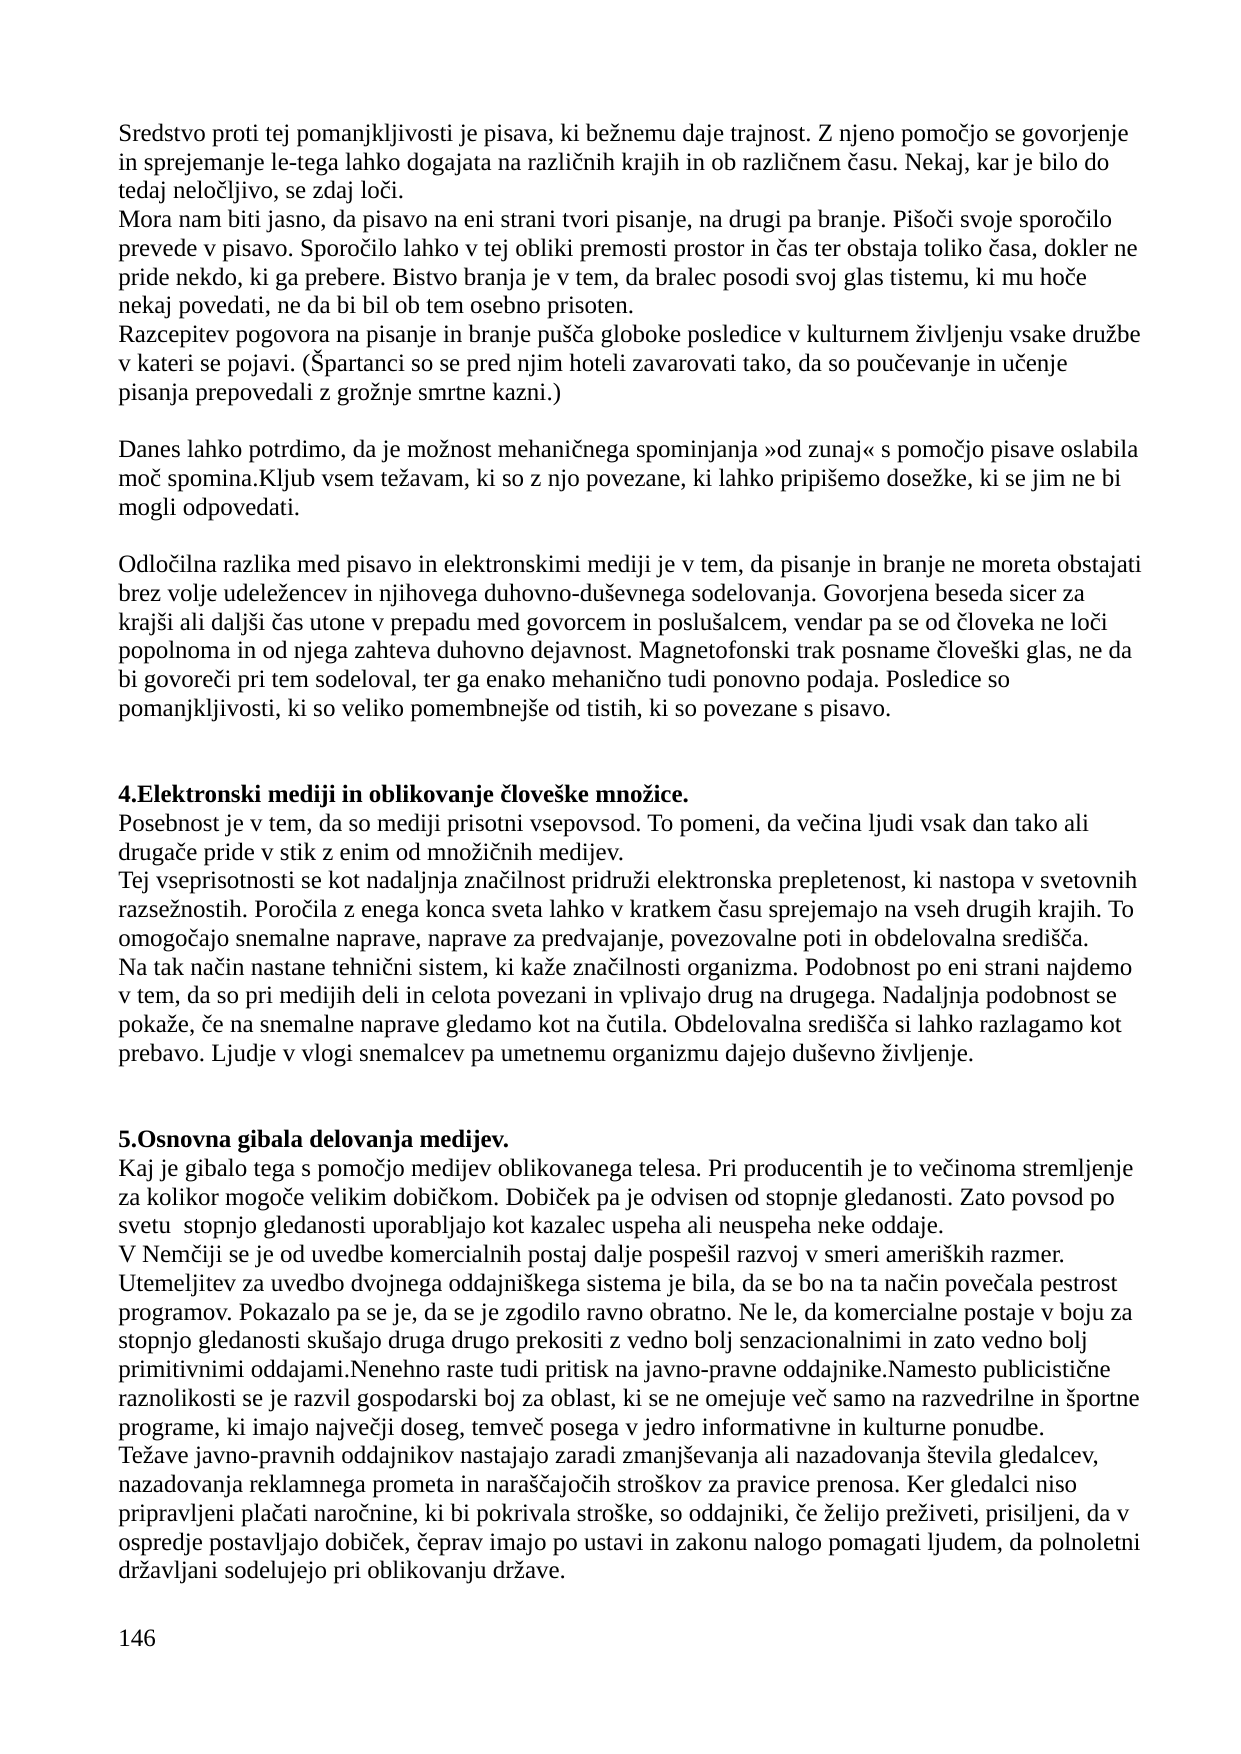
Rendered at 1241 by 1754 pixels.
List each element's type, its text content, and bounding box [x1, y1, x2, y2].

text Težave javno-pravnih oddajnikov nastajajo zaradi zmanjševanja ali nazadovanja števila gledalcev, nazadovanja reklamnega prometa in naraščajočih stroškov za pravice prenosa. Ker gledalci niso pripravljeni plačati naročnine, ki bi pokrivala stroške, so oddajniki, če želijo preživeti, prisiljeni, da v ospredje postavljajo dobiček, čeprav imajo po ustavi in zakonu nalogo pomagati ljudem, da polnoletni državljani sodelujejo pri oblikovanju države. [118, 1441, 1144, 1584]
text Mora nam biti jasno, da pisavo na eni strani tvori pisanje, na drugi pa branje. Pišoči svoje sporočilo prevede v pisavo. Sporočilo lahko v tej obliki premosti prostor in čas ter obstaja toliko časa, dokler ne pride nekdo, ki ga prebere. Bistvo branja je v tem, da bralec posodi svoj glas tistemu, ki mu hoče nekaj povedati, ne da bi bil ob tem osebno prisoten. [118, 204, 1144, 319]
text Kaj je gibalo tega s pomočjo medijev oblikovanega telesa. Pri producentih je to večinoma stremljenje za kolikor mogoče velikim dobičkom. Dobiček pa je odvisen od stopnje gledanosti. Zato povsod po svetu stopnjo gledanosti uporabljajo kot kazalec uspeha ali neuspeha neke oddaje. [118, 1153, 1144, 1239]
text V Nemčiji se je od uvedbe komercialnih postaj dalje pospešil razvoj v smeri ameriških razmer. Utemeljitev za uvedbo dvojnega oddajniškega sistema je bila, da se bo na ta način povečala pestrost programov. Pokazalo pa se je, da se je zgodilo ravno obratno. Ne le, da komercialne postaje v boju za stopnjo gledanosti skušajo druga drugo prekositi z vedno bolj senzacionalnimi in zato vedno bolj primitivnimi oddajami.Nenehno raste tudi pritisk na javno-pravne oddajnike.Namesto publicistične raznolikosti se je razvil gospodarski boj za oblast, ki se ne omejuje več samo na razvedrilne in športne programe, ki imajo največji doseg, temveč posega v jedro informativne in kulturne ponudbe. [118, 1239, 1144, 1441]
text Na tak način nastane tehnični sistem, ki kaže značilnosti organizma. Podobnost po eni strani najdemo v tem, da so pri medijih deli in celota povezani in vplivajo drug na drugega. Nadaljnja podobnost se pokaže, če na snemalne naprave gledamo kot na čutila. Obdelovalna središča si lahko razlagamo kot prebavo. Ljudje v vlogi snemalcev pa umetnemu organizmu dajejo duševno življenje. [118, 952, 1144, 1067]
text 4.Elektronski mediji in oblikovanje človeške množice. [118, 779, 1144, 808]
text Danes lahko potrdimo, da je možnost mehaničnega spominjanja »od zunaj« s pomočjo pisave oslabila moč spomina.Kljub vsem težavam, ki so z njo povezane, ki lahko pripišemo dosežke, ki se jim ne bi mogli odpovedati. [118, 434, 1144, 521]
text Razcepitev pogovora na pisanje in branje pušča globoke posledice v kulturnem življenju vsake družbe v kateri se pojavi. (Špartanci so se pred njim hoteli zavarovati tako, da so poučevanje in učenje pisanja prepovedali z grožnje smrtne kazni.) [118, 319, 1144, 406]
text Posebnost je v tem, da so mediji prisotni vsepovsod. To pomeni, da večina ljudi vsak dan tako ali drugače pride v stik z enim od množičnih medijev. [118, 808, 1144, 866]
text Sredstvo proti tej pomanjkljivosti je pisava, ki bežnemu daje trajnost. Z njeno pomočjo se govorjenje in sprejemanje le-tega lahko dogajata na različnih krajih in ob različnem času. Nekaj, kar je bilo do tedaj neločljivo, se zdaj loči. [118, 118, 1144, 204]
text Tej vseprisotnosti se kot nadaljnja značilnost pridruži elektronska prepletenost, ki nastopa v svetovnih razsežnostih. Poročila z enega konca sveta lahko v kratkem času sprejemajo na vseh drugih krajih. To omogočajo snemalne naprave, naprave za predvajanje, povezovalne poti in obdelovalna središča. [118, 866, 1144, 952]
text Odločilna razlika med pisavo in elektronskimi mediji je v tem, da pisanje in branje ne moreta obstajati brez volje udeležencev in njihovega duhovno-duševnega sodelovanja. Govorjena beseda sicer za krajši ali daljši čas utone v prepadu med govorcem in poslušalcem, vendar pa se od človeka ne loči popolnoma in od njega zahteva duhovno dejavnost. Magnetofonski trak posname človeški glas, ne da bi govoreči pri tem sodeloval, ter ga enako mehanično tudi ponovno podaja. Posledice so pomanjkljivosti, ki so veliko pomembnejše od tistih, ki so povezane s pisavo. [118, 549, 1144, 722]
text 5.Osnovna gibala delovanja medijev. [118, 1124, 1144, 1153]
